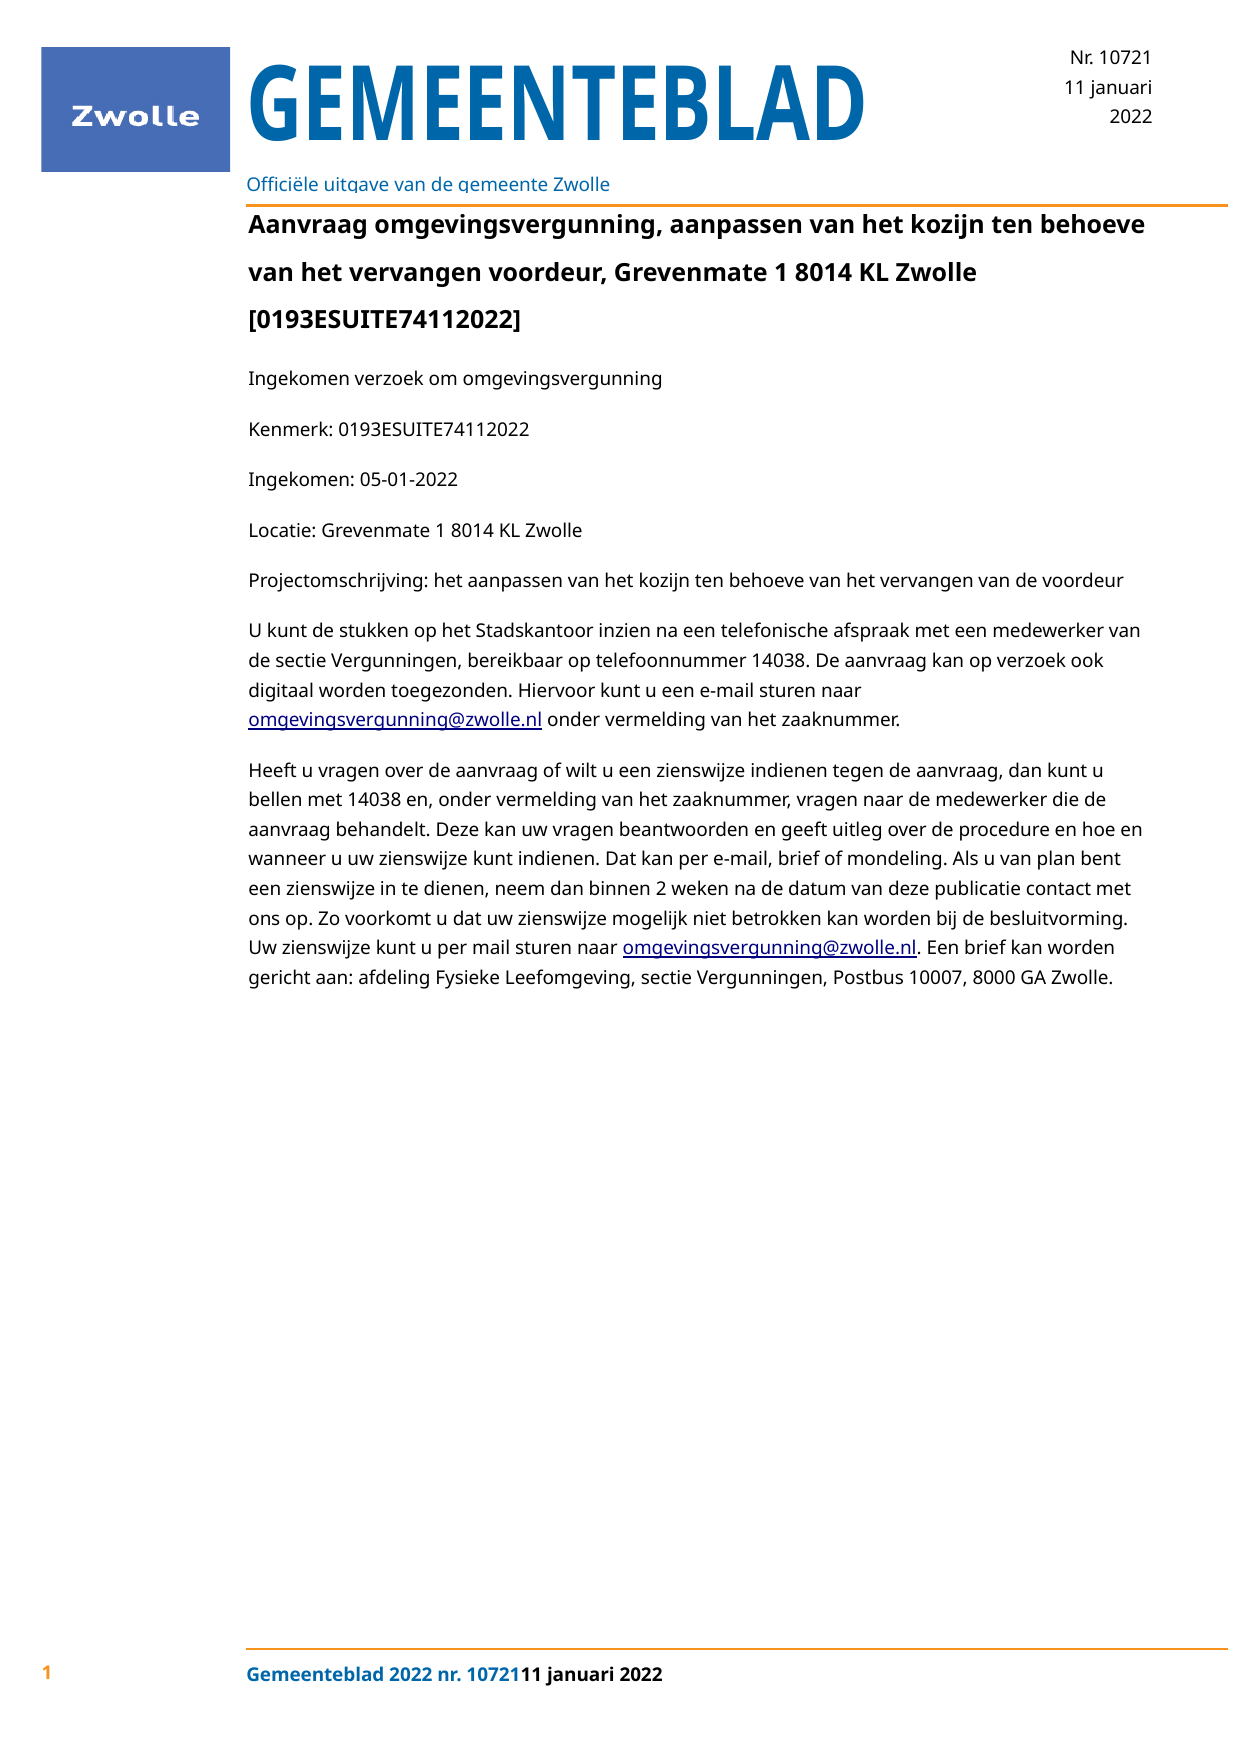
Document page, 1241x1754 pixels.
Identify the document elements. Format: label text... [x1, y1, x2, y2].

text U kunt de stukken op het Stadskantoor inzien na een telefonische afspraak met een medewerker van de sectie Vergunningen, bereikbaar op telefoonnummer 14038. De aanvraag kan op verzoek ook digitaal worden toegezonden. Hiervoor kunt u een e-mail sturen naar omgevingsvergunning@zwolle.nl onder vermelding van het zaaknummer. [248, 618, 1152, 732]
text Ingekomen verzoek om omgevingsvergunning [248, 366, 1152, 391]
text Aanvraag omgevingsvergunning, aanpassen van het kozijn ten behoeve van het vervangen voordeur, Grevenmate 1 8014 KL Zwolle [0193ESUITE74112022] [248, 207, 1152, 336]
picture [41, 47, 231, 172]
text Ingekomen: 05-01-2022 [248, 466, 1152, 492]
text Heeft u vragen over de aanvraag of wilt u een zienswijze indienen tegen de aanvraag, dan kunt u bellen met 14038 en, onder vermelding van het zaaknummer, vragen naar de medewerker die de aanvraag behandelt. Deze kan uw vragen beantwoorden en geeft uitleg over de procedure en hoe en wanneer u uw zienswijze kunt indienen. Dat kan per e-mail, brief of mondeling. Als u van plan bent een zienswijze in te dienen, neem dan binnen 2 weken na de datum van deze publicatie contact met ons op. Zo voorkomt u dat uw zienswijze mogelijk niet betrokken kan worden bij de besluitvorming. Uw zienswijze kunt u per mail sturen naar omgevingsvergunning@zwolle.nl. Een brief kan worden gericht aan: afdeling Fysieke Leefomgeving, sectie Vergunningen, Postbus 10007, 8000 GA Zwolle. [248, 757, 1152, 989]
text Locatie: Grevenmate 1 8014 KL Zwolle [248, 517, 1152, 542]
text Kenmerk: 0193ESUITE74112022 [248, 416, 1152, 442]
text Projectomschrijving: het aanpassen van het kozijn ten behoeve van het vervangen van de voordeur [248, 567, 1152, 593]
